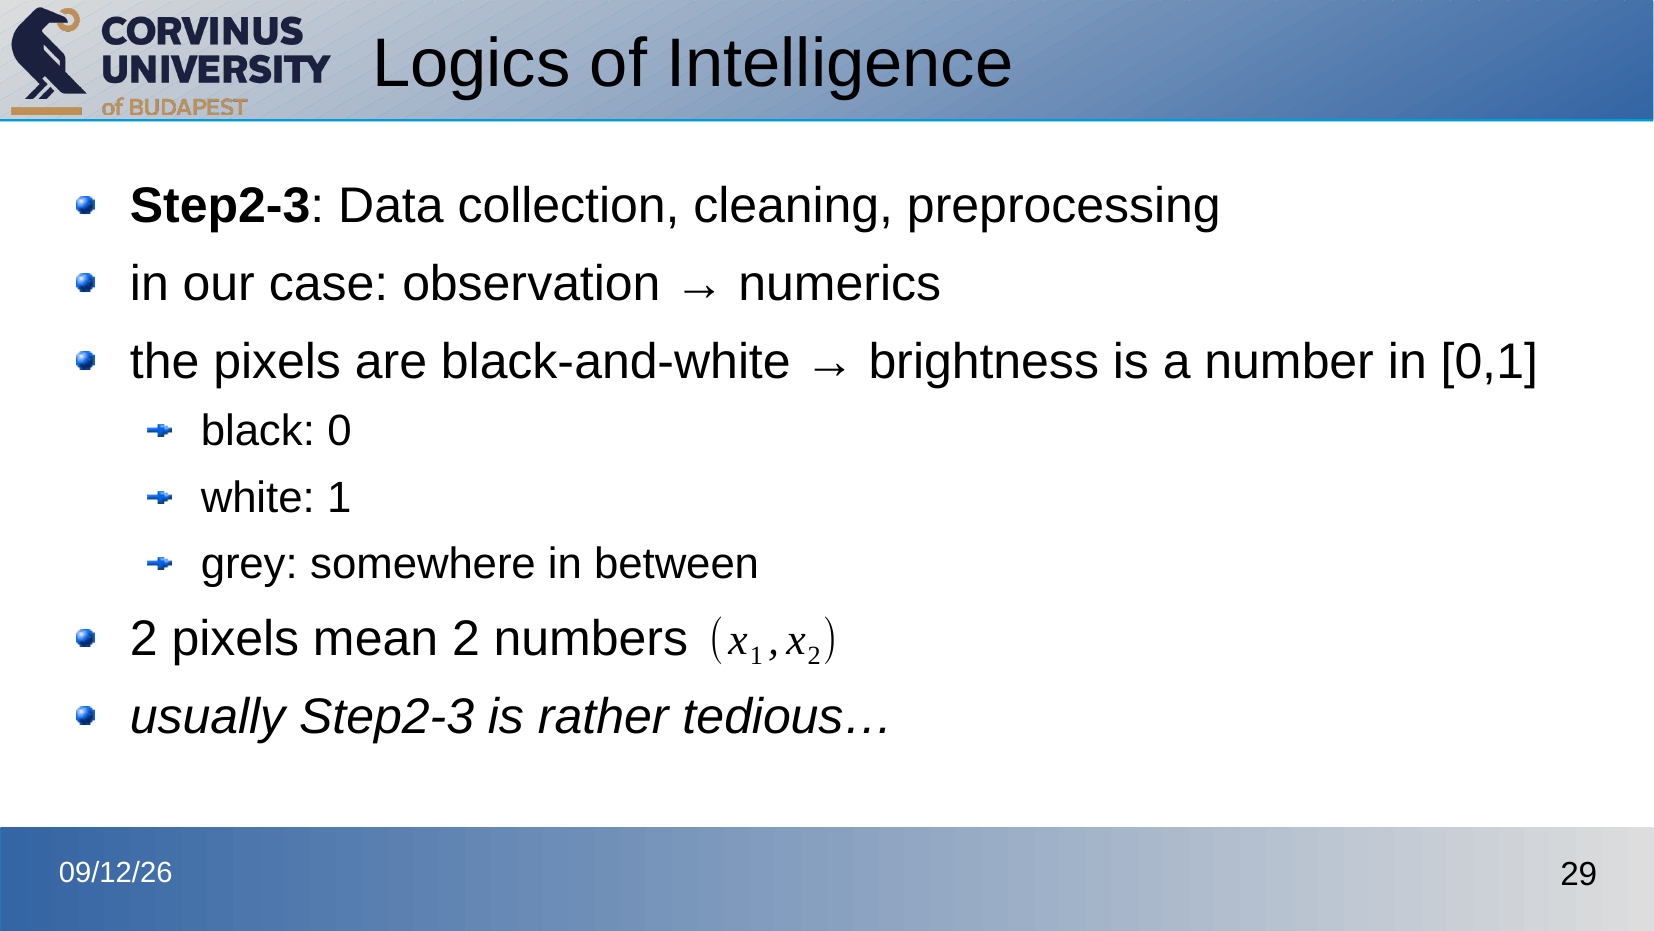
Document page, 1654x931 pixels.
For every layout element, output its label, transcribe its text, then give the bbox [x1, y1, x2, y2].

chart [708, 614, 838, 671]
title Logics of Intelligence [372, 23, 1625, 103]
picture [11, 7, 331, 115]
list Step2-3: Data collection, cleaning, preprocessing in our case: observation → numerics the pixels are black-and-white → brightness is a number in [0,1] black: 0 white: 1 grey: somewhere in between 2 pixels mean 2 numbers usually Step2-3 is rather tedious… [59, 177, 1595, 768]
